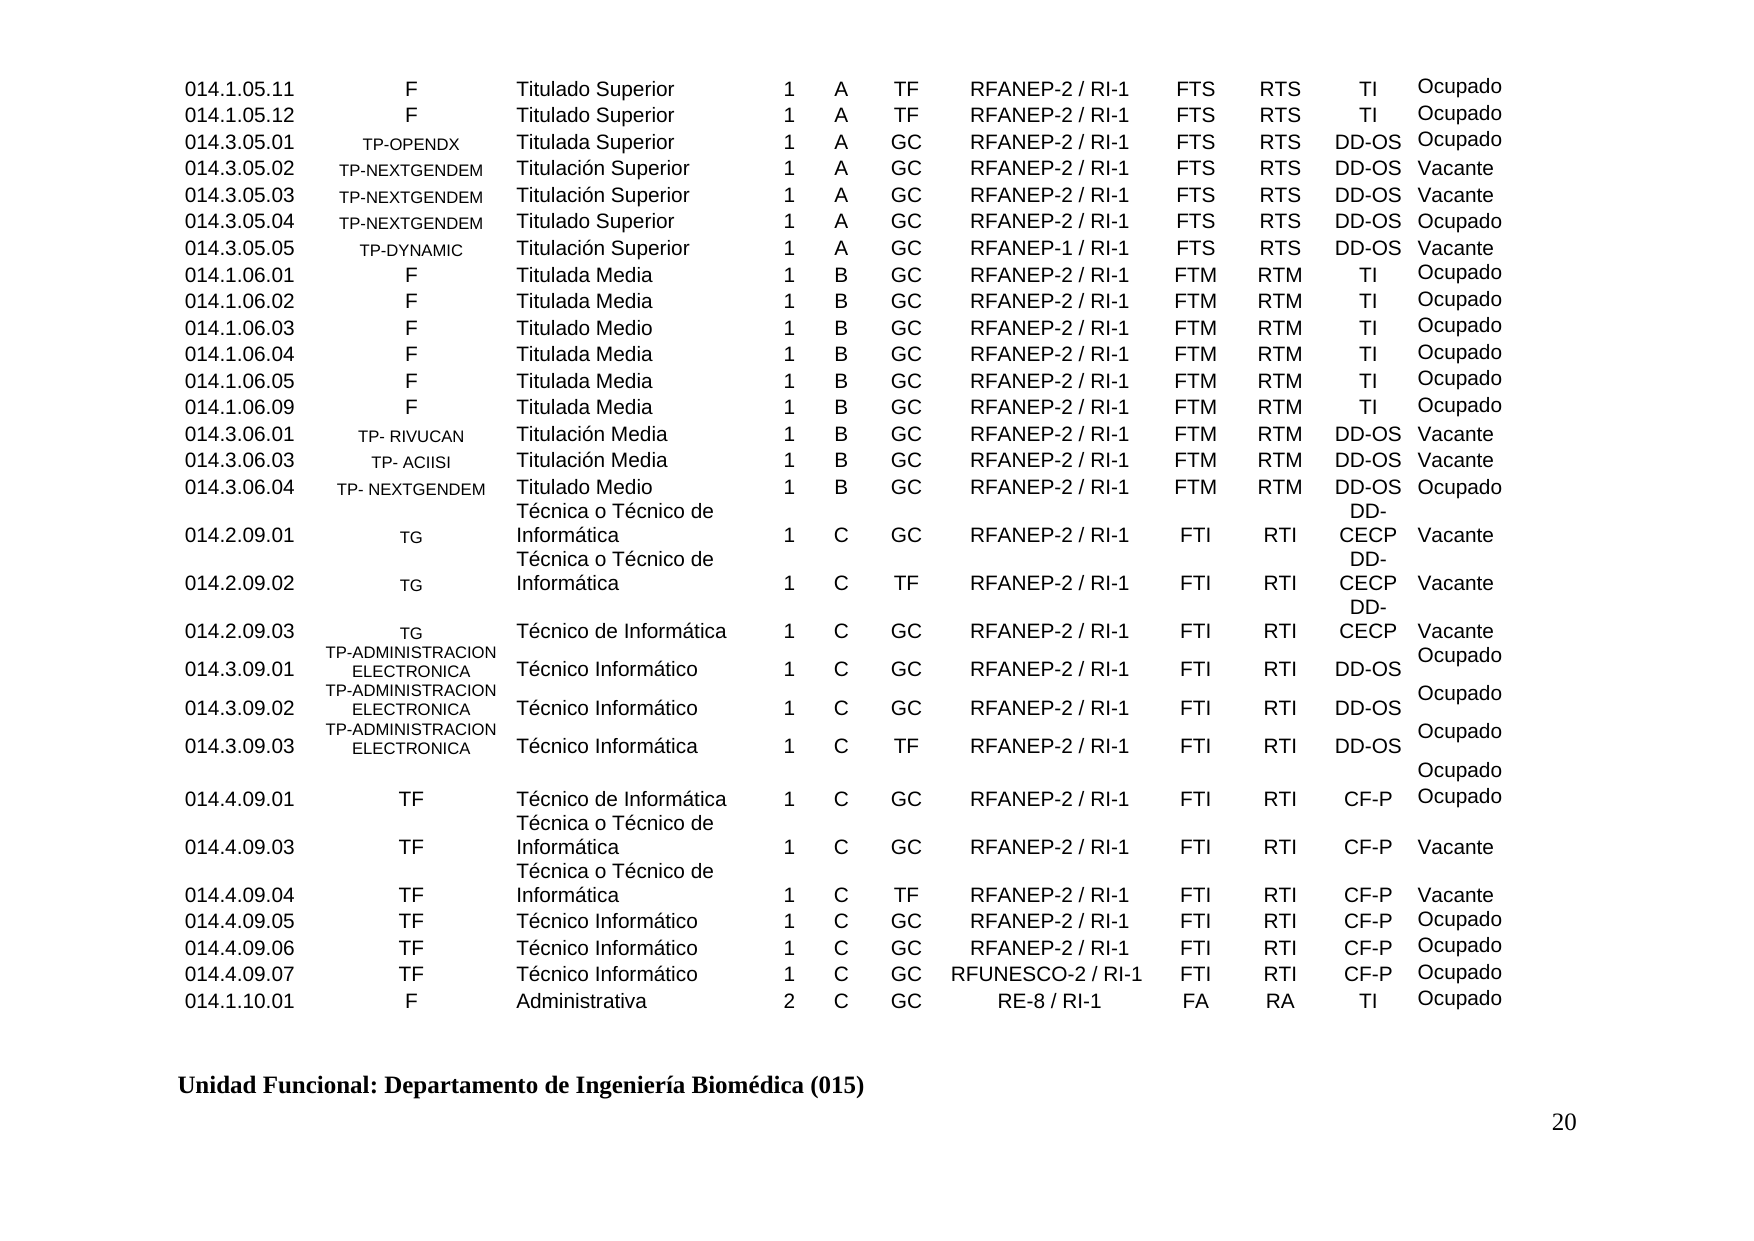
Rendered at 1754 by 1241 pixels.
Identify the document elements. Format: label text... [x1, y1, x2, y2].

table_cell TF [871, 719, 942, 758]
table_cell Ocupado [1410, 207, 1751, 233]
table_cell 014.3.05.03 [177, 180, 313, 207]
table_cell DD-OS [1326, 233, 1410, 260]
table_cell TI [1326, 393, 1410, 419]
table_cell 014.4.09.07 [177, 960, 313, 986]
table_cell FTM [1157, 286, 1234, 313]
table_cell 1 [767, 472, 811, 499]
table_cell FTS [1157, 74, 1234, 100]
table_cell C [811, 719, 871, 758]
table_cell GC [871, 180, 942, 207]
table_cell 1 [767, 446, 811, 472]
table_cell TP- NEXTGENDEM [314, 472, 509, 499]
table_cell Titulación Media [509, 419, 767, 446]
table_cell GC [871, 260, 942, 286]
table_cell DD-OS [1326, 643, 1410, 681]
table_cell GC [871, 960, 942, 986]
table_cell 1 [767, 127, 811, 153]
table_cell RTI [1234, 595, 1326, 643]
table_cell Titulado Medio [509, 313, 767, 339]
table_cell RTM [1234, 419, 1326, 446]
table_cell RFANEP-2 / RI-1 [942, 127, 1157, 153]
table_cell F [314, 100, 509, 127]
table_cell TF [871, 547, 942, 595]
table_cell B [811, 446, 871, 472]
table_cell C [811, 907, 871, 933]
table_cell DD-OS [1326, 681, 1410, 719]
table_cell 1 [767, 393, 811, 419]
table_cell A [811, 207, 871, 233]
table_cell 1 [767, 74, 811, 100]
table_cell CF-P [1326, 933, 1410, 960]
table_cell Ocupado [1410, 127, 1751, 153]
table_cell 014.3.09.02 [177, 681, 313, 719]
table_cell RTI [1234, 811, 1326, 859]
table_cell RFANEP-2 / RI-1 [942, 419, 1157, 446]
table_cell TF [314, 784, 509, 811]
table_cell RFANEP-2 / RI-1 [942, 286, 1157, 313]
table_cell FTI [1157, 907, 1234, 933]
table_cell FTS [1157, 180, 1234, 207]
table_cell TI [1326, 986, 1410, 1013]
table_cell A [811, 233, 871, 260]
table_cell C [811, 933, 871, 960]
table_cell TF [314, 811, 509, 859]
table_cell Titulada Superior [509, 127, 767, 153]
table_cell Técnica o Técnico de Informática [509, 499, 767, 547]
table_cell Vacante [1410, 499, 1751, 547]
table_cell TP-OPENDX [314, 127, 509, 153]
table_cell GC [871, 907, 942, 933]
table_cell Técnico Informático [509, 933, 767, 960]
table_cell GC [871, 499, 942, 547]
table_cell Ocupado [1410, 472, 1751, 499]
table_cell Titulada Media [509, 393, 767, 419]
table_cell GC [871, 233, 942, 260]
table_cell RFUNESCO-2 / RI-1 [942, 960, 1157, 986]
table_cell DD-CECP [1326, 499, 1410, 547]
table_cell 014.1.06.05 [177, 366, 313, 393]
table_cell Ocupado [1410, 643, 1751, 681]
table_cell DD-OS [1326, 446, 1410, 472]
table_cell A [811, 74, 871, 100]
table_cell F [314, 74, 509, 100]
table_cell RFANEP-2 / RI-1 [942, 260, 1157, 286]
table_cell 014.2.09.02 [177, 547, 313, 595]
table_cell Ocupado [1410, 758, 1751, 784]
table_cell TF [314, 859, 509, 907]
table_cell FTM [1157, 260, 1234, 286]
table_cell 014.4.09.04 [177, 859, 313, 907]
table_cell TI [1326, 340, 1410, 366]
table_cell FTS [1157, 154, 1234, 180]
table_cell 014.3.06.01 [177, 419, 313, 446]
table_cell FTM [1157, 472, 1234, 499]
table_cell Técnica o Técnico de Informática [509, 859, 767, 907]
table_cell RTS [1234, 180, 1326, 207]
table_cell RTM [1234, 313, 1326, 339]
table_cell 014.1.06.01 [177, 260, 313, 286]
table_cell B [811, 366, 871, 393]
table_cell RFANEP-2 / RI-1 [942, 366, 1157, 393]
table_cell TF [314, 960, 509, 986]
table_cell FTM [1157, 313, 1234, 339]
table_cell RFANEP-2 / RI-1 [942, 207, 1157, 233]
table_cell 014.1.10.01 [177, 986, 313, 1013]
table_cell GC [871, 986, 942, 1013]
table_cell B [811, 472, 871, 499]
table_cell DD-OS [1326, 154, 1410, 180]
table_cell [1157, 758, 1234, 784]
table_cell RFANEP-2 / RI-1 [942, 340, 1157, 366]
table_cell Titulada Media [509, 340, 767, 366]
table_cell 014.3.09.01 [177, 643, 313, 681]
table_cell TF [314, 907, 509, 933]
table_cell TI [1326, 260, 1410, 286]
table_cell TF [871, 100, 942, 127]
table_cell RFANEP-2 / RI-1 [942, 595, 1157, 643]
table_cell C [811, 595, 871, 643]
table_cell B [811, 313, 871, 339]
table_cell Técnico Informático [509, 643, 767, 681]
table_cell RTI [1234, 719, 1326, 758]
table_cell Vacante [1410, 811, 1751, 859]
table_cell CF-P [1326, 859, 1410, 907]
table_cell 014.4.09.03 [177, 811, 313, 859]
table_cell RFANEP-2 / RI-1 [942, 859, 1157, 907]
table_cell Vacante [1410, 547, 1751, 595]
table_cell Técnico Informática [509, 719, 767, 758]
table_cell FTI [1157, 960, 1234, 986]
table_cell GC [871, 127, 942, 153]
table_cell RFANEP-2 / RI-1 [942, 393, 1157, 419]
table_cell DD-OS [1326, 719, 1410, 758]
table_cell Ocupado [1410, 986, 1751, 1013]
table_cell DD-OS [1326, 127, 1410, 153]
table_cell RTM [1234, 393, 1326, 419]
table_cell CF-P [1326, 811, 1410, 859]
table_cell RTS [1234, 207, 1326, 233]
table_cell C [811, 547, 871, 595]
table_cell Técnica o Técnico de Informática [509, 811, 767, 859]
table_cell [1234, 758, 1326, 784]
table_cell FTM [1157, 366, 1234, 393]
table_cell GC [871, 595, 942, 643]
table_cell RTI [1234, 859, 1326, 907]
table_cell RTM [1234, 260, 1326, 286]
table_cell Titulado Medio [509, 472, 767, 499]
table_cell Vacante [1410, 595, 1751, 643]
table_cell Técnico de Informática [509, 784, 767, 811]
table_cell RFANEP-2 / RI-1 [942, 100, 1157, 127]
table_cell RFANEP-1 / RI-1 [942, 233, 1157, 260]
table_cell C [811, 986, 871, 1013]
table_cell B [811, 419, 871, 446]
table_cell TP- ACIISI [314, 446, 509, 472]
table_cell A [811, 180, 871, 207]
table_cell 014.3.05.04 [177, 207, 313, 233]
table_cell Ocupado [1410, 366, 1751, 393]
table_cell 1 [767, 784, 811, 811]
table_cell 1 [767, 419, 811, 446]
table_cell 1 [767, 499, 811, 547]
table_cell GC [871, 419, 942, 446]
table_cell A [811, 154, 871, 180]
table_cell TP-ADMINISTRACION ELECTRONICA [314, 719, 509, 758]
table_cell GC [871, 643, 942, 681]
table_cell FTI [1157, 784, 1234, 811]
table_cell Ocupado [1410, 719, 1751, 758]
table_cell GC [871, 154, 942, 180]
table_cell TG [314, 595, 509, 643]
table_cell TP-NEXTGENDEM [314, 154, 509, 180]
table_cell TF [314, 933, 509, 960]
table_cell Titulado Superior [509, 74, 767, 100]
table_cell FTI [1157, 547, 1234, 595]
table_cell FTS [1157, 233, 1234, 260]
table_cell 014.3.09.03 [177, 719, 313, 758]
table_cell RTS [1234, 100, 1326, 127]
table_cell RTM [1234, 472, 1326, 499]
table_cell RTS [1234, 127, 1326, 153]
table_cell Ocupado [1410, 286, 1751, 313]
table_cell 014.1.06.02 [177, 286, 313, 313]
table_cell Titulada Media [509, 286, 767, 313]
table_cell DD-CECP [1326, 547, 1410, 595]
table_cell TP-NEXTGENDEM [314, 180, 509, 207]
table_cell GC [871, 472, 942, 499]
table_cell FTI [1157, 859, 1234, 907]
table_cell RFANEP-2 / RI-1 [942, 547, 1157, 595]
table_cell Vacante [1410, 233, 1751, 260]
table_cell FTM [1157, 446, 1234, 472]
table_cell C [811, 499, 871, 547]
table_cell FTM [1157, 393, 1234, 419]
table_cell RFANEP-2 / RI-1 [942, 74, 1157, 100]
table_cell RTM [1234, 286, 1326, 313]
table_cell TP-ADMINISTRACION ELECTRONICA [314, 643, 509, 681]
table_cell 014.3.05.05 [177, 233, 313, 260]
table_cell RFANEP-2 / RI-1 [942, 499, 1157, 547]
table_cell GC [871, 340, 942, 366]
table_cell RTI [1234, 547, 1326, 595]
table_cell 014.4.09.06 [177, 933, 313, 960]
table_cell Ocupado [1410, 933, 1751, 960]
table_cell GC [871, 784, 942, 811]
table_cell FTI [1157, 811, 1234, 859]
table_cell Administrativa [509, 986, 767, 1013]
table_cell 2 [767, 986, 811, 1013]
table_cell TG [314, 499, 509, 547]
table_cell 1 [767, 233, 811, 260]
table_cell 014.1.06.09 [177, 393, 313, 419]
table_cell C [811, 681, 871, 719]
table_cell RFANEP-2 / RI-1 [942, 784, 1157, 811]
table_cell GC [871, 207, 942, 233]
table_cell FTI [1157, 933, 1234, 960]
table_cell Titulación Media [509, 446, 767, 472]
table_cell Ocupado [1410, 907, 1751, 933]
table_cell DD-OS [1326, 180, 1410, 207]
table_cell Titulado Superior [509, 100, 767, 127]
table_cell B [811, 286, 871, 313]
table_cell 1 [767, 811, 811, 859]
table_cell A [811, 100, 871, 127]
table_cell Técnico Informático [509, 681, 767, 719]
table_cell Vacante [1410, 180, 1751, 207]
table_cell 1 [767, 260, 811, 286]
table_cell Vacante [1410, 154, 1751, 180]
table_cell TI [1326, 286, 1410, 313]
table_cell RTI [1234, 960, 1326, 986]
table_cell 1 [767, 207, 811, 233]
table_cell TF [871, 859, 942, 907]
table_cell F [314, 366, 509, 393]
table_cell RFANEP-2 / RI-1 [942, 811, 1157, 859]
table_cell 1 [767, 313, 811, 339]
table_cell DD-CECP [1326, 595, 1410, 643]
table_cell C [811, 811, 871, 859]
table_cell TI [1326, 366, 1410, 393]
table_cell Ocupado [1410, 393, 1751, 419]
table_cell Titulado Superior [509, 207, 767, 233]
table_cell RFANEP-2 / RI-1 [942, 933, 1157, 960]
table_cell RFANEP-2 / RI-1 [942, 313, 1157, 339]
table_cell RTI [1234, 681, 1326, 719]
table_cell RFANEP-2 / RI-1 [942, 180, 1157, 207]
table_cell GC [871, 286, 942, 313]
table_cell C [811, 960, 871, 986]
table_cell CF-P [1326, 960, 1410, 986]
table_cell [177, 758, 313, 784]
table_cell C [811, 784, 871, 811]
table_cell DD-OS [1326, 419, 1410, 446]
table_cell RTI [1234, 907, 1326, 933]
table_cell [314, 758, 509, 784]
table_cell RFANEP-2 / RI-1 [942, 643, 1157, 681]
table_cell B [811, 260, 871, 286]
table_cell FTI [1157, 595, 1234, 643]
table_cell TG [314, 547, 509, 595]
table_cell DD-OS [1326, 207, 1410, 233]
table_cell TP- RIVUCAN [314, 419, 509, 446]
table_cell TP-ADMINISTRACION ELECTRONICA [314, 681, 509, 719]
table_cell TI [1326, 100, 1410, 127]
table_cell 014.2.09.01 [177, 499, 313, 547]
table_cell RFANEP-2 / RI-1 [942, 154, 1157, 180]
table_cell Titulada Media [509, 260, 767, 286]
table_cell RTS [1234, 154, 1326, 180]
table_cell FTS [1157, 100, 1234, 127]
table_cell RFANEP-2 / RI-1 [942, 719, 1157, 758]
table_cell 014.3.06.03 [177, 446, 313, 472]
table_cell 014.3.05.01 [177, 127, 313, 153]
table_cell [811, 758, 871, 784]
table_cell 014.1.05.12 [177, 100, 313, 127]
table_cell Titulación Superior [509, 233, 767, 260]
table_cell F [314, 260, 509, 286]
table_cell B [811, 340, 871, 366]
table_cell 1 [767, 366, 811, 393]
table_cell Vacante [1410, 419, 1751, 446]
table_cell RFANEP-2 / RI-1 [942, 681, 1157, 719]
table_cell Ocupado [1410, 313, 1751, 339]
table_cell 014.1.05.11 [177, 74, 313, 100]
table_cell GC [871, 811, 942, 859]
table_cell Ocupado [1410, 960, 1751, 986]
table_cell 1 [767, 595, 811, 643]
table_cell 1 [767, 100, 811, 127]
table_cell GC [871, 366, 942, 393]
table_cell Ocupado [1410, 74, 1751, 100]
table_cell 1 [767, 907, 811, 933]
table_cell C [811, 859, 871, 907]
table_cell GC [871, 313, 942, 339]
table_cell 1 [767, 719, 811, 758]
table_cell Vacante [1410, 859, 1751, 907]
table_cell CF-P [1326, 907, 1410, 933]
table_cell Técnica o Técnico de Informática [509, 547, 767, 595]
table_cell CF-P [1326, 784, 1410, 811]
table_cell Técnico Informático [509, 907, 767, 933]
table_cell GC [871, 393, 942, 419]
table_cell RTI [1234, 499, 1326, 547]
table_cell F [314, 286, 509, 313]
table_cell A [811, 127, 871, 153]
table_cell TF [871, 74, 942, 100]
table_cell 1 [767, 681, 811, 719]
table_cell RTS [1234, 74, 1326, 100]
table_cell Ocupado [1410, 784, 1751, 811]
subtitle Unidad Funcional: Departamento de Ingeniería Biomédica (015) [177, 1070, 1577, 1099]
table_cell FTI [1157, 499, 1234, 547]
table_cell 1 [767, 180, 811, 207]
table_cell 014.4.09.05 [177, 907, 313, 933]
table_cell B [811, 393, 871, 419]
table_cell F [314, 986, 509, 1013]
table_cell TI [1326, 74, 1410, 100]
table_cell C [811, 643, 871, 681]
table_cell Titulación Superior [509, 180, 767, 207]
table_cell 014.1.06.03 [177, 313, 313, 339]
table_cell Ocupado [1410, 260, 1751, 286]
table_cell [767, 758, 811, 784]
table_cell RTM [1234, 340, 1326, 366]
table_cell F [314, 340, 509, 366]
table_cell RTI [1234, 784, 1326, 811]
table_cell FTM [1157, 419, 1234, 446]
table_cell FTM [1157, 340, 1234, 366]
table_cell 014.2.09.03 [177, 595, 313, 643]
table_cell 1 [767, 154, 811, 180]
table_cell RFANEP-2 / RI-1 [942, 472, 1157, 499]
table_cell Técnico Informático [509, 960, 767, 986]
table_cell 014.3.05.02 [177, 154, 313, 180]
table_cell GC [871, 681, 942, 719]
table_cell Vacante [1410, 446, 1751, 472]
table_cell RE-8 / RI-1 [942, 986, 1157, 1013]
table_cell Ocupado [1410, 681, 1751, 719]
table_cell FTS [1157, 207, 1234, 233]
table_cell RTI [1234, 643, 1326, 681]
table_cell FA [1157, 986, 1234, 1013]
table_cell [1326, 758, 1410, 784]
table_cell 1 [767, 547, 811, 595]
table_cell RTS [1234, 233, 1326, 260]
table_cell Ocupado [1410, 100, 1751, 127]
table_cell RA [1234, 986, 1326, 1013]
table_cell TP-DYNAMIC [314, 233, 509, 260]
table_cell FTS [1157, 127, 1234, 153]
table_cell DD-OS [1326, 472, 1410, 499]
table_cell TP-NEXTGENDEM [314, 207, 509, 233]
table_cell Técnico de Informática [509, 595, 767, 643]
table_cell RTM [1234, 446, 1326, 472]
table_cell 1 [767, 643, 811, 681]
table_cell FTI [1157, 681, 1234, 719]
table_cell GC [871, 933, 942, 960]
table_cell [942, 758, 1157, 784]
table_cell 014.4.09.01 [177, 784, 313, 811]
table_cell RTM [1234, 366, 1326, 393]
table_cell RFANEP-2 / RI-1 [942, 907, 1157, 933]
table_cell 014.1.06.04 [177, 340, 313, 366]
table_cell [509, 758, 767, 784]
table_cell 1 [767, 933, 811, 960]
table_cell 014.3.06.04 [177, 472, 313, 499]
table_cell 1 [767, 340, 811, 366]
table_cell F [314, 393, 509, 419]
table_cell Ocupado [1410, 340, 1751, 366]
table_cell TI [1326, 313, 1410, 339]
table_cell Titulación Superior [509, 154, 767, 180]
table_cell [871, 758, 942, 784]
table_cell GC [871, 446, 942, 472]
table_cell 1 [767, 859, 811, 907]
table_cell RFANEP-2 / RI-1 [942, 446, 1157, 472]
table_cell F [314, 313, 509, 339]
table_cell 1 [767, 960, 811, 986]
table_cell 1 [767, 286, 811, 313]
table_cell Titulada Media [509, 366, 767, 393]
table_cell FTI [1157, 719, 1234, 758]
table_cell RTI [1234, 933, 1326, 960]
table_cell FTI [1157, 643, 1234, 681]
